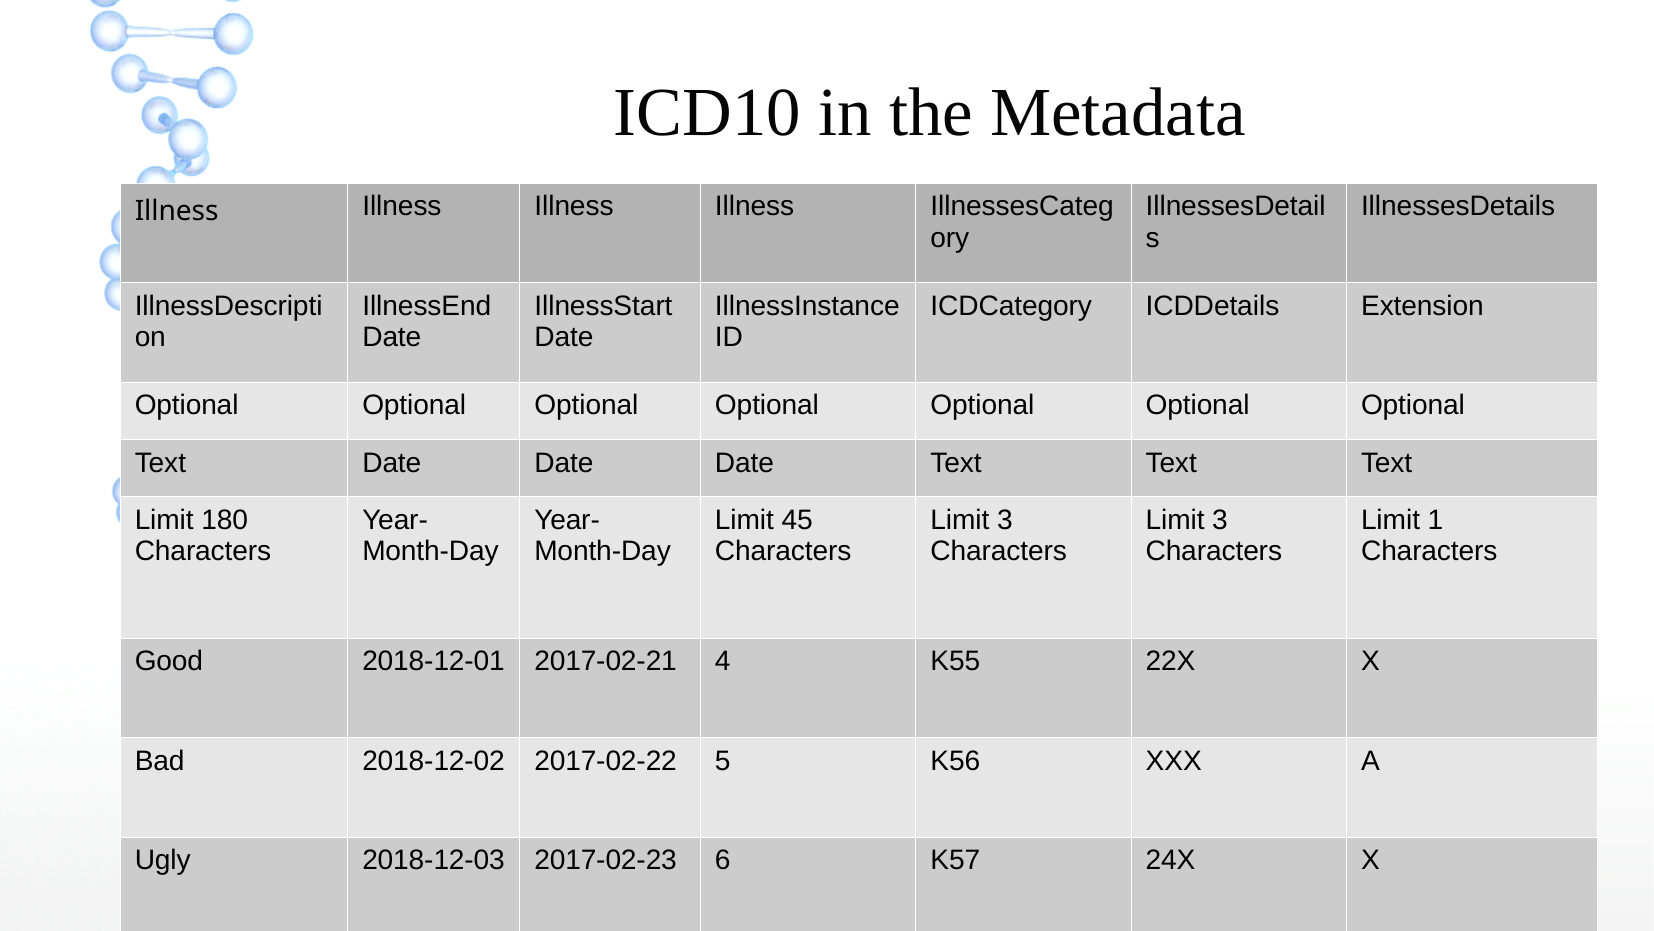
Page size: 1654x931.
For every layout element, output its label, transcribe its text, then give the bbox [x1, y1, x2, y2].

table_cell Date [348, 440, 519, 496]
table_cell 2017-02-21 [520, 639, 700, 737]
table_cell X [1347, 838, 1597, 931]
table_cell 2017-02-23 [520, 838, 700, 931]
table_cell Optional [1132, 383, 1346, 439]
table_cell Bad [121, 738, 347, 837]
table_cell 5 [701, 738, 915, 837]
table_cell Text [916, 440, 1131, 496]
table_cell 2017-02-22 [520, 738, 700, 837]
table_cell Limit 45 Characters [701, 497, 915, 638]
table_cell 2018-12-02 [348, 738, 519, 837]
table_cell Year-Month-Day [520, 497, 700, 638]
table_cell Good [121, 639, 347, 737]
table_cell ICDDetails [1132, 283, 1346, 382]
table_cell X [1347, 639, 1597, 737]
table_cell Optional [1347, 383, 1597, 439]
title ICD10 in the Metadata [265, 35, 1595, 183]
table_header Illness [701, 184, 915, 282]
table_cell Limit 3 Characters [1132, 497, 1346, 638]
table_cell Ugly [121, 838, 347, 931]
table_cell Year-Month-Day [348, 497, 519, 638]
table_cell IllnessInstanceID [701, 283, 915, 382]
table_cell XXX [1132, 738, 1346, 837]
table_cell 6 [701, 838, 915, 931]
table_cell K57 [916, 838, 1131, 931]
table_cell IllnessEndDate [348, 283, 519, 382]
table_cell Date [520, 440, 700, 496]
table_cell 24X [1132, 838, 1346, 931]
table_header IllnessesDetails [1347, 184, 1597, 282]
table_cell K55 [916, 639, 1131, 737]
table_cell Extension [1347, 283, 1597, 382]
table_cell Optional [121, 383, 347, 439]
table_cell Limit 180 Characters [121, 497, 347, 638]
table_cell Limit 1 Characters [1347, 497, 1597, 638]
table_header Illness [520, 184, 700, 282]
table_cell K56 [916, 738, 1131, 837]
table_cell IllnessDescription [121, 283, 347, 382]
table_cell Limit 3 Characters [916, 497, 1131, 638]
table_cell Text [1347, 440, 1597, 496]
table_header Illness [348, 184, 519, 282]
table_cell 2018-12-01 [348, 639, 519, 737]
table_cell IllnessStartDate [520, 283, 700, 382]
table_header Illness [121, 184, 347, 282]
table_cell Optional [520, 383, 700, 439]
table_cell 22X [1132, 639, 1346, 737]
table_cell ICDCategory [916, 283, 1131, 382]
table_cell Text [121, 440, 347, 496]
table_cell 4 [701, 639, 915, 737]
table_cell 2018-12-03 [348, 838, 519, 931]
table_header IllnessesCategory [916, 184, 1131, 282]
table_cell Optional [701, 383, 915, 439]
picture [0, 0, 1654, 931]
table_cell Optional [348, 383, 519, 439]
table_cell A [1347, 738, 1597, 837]
table_cell Date [701, 440, 915, 496]
table_header IllnessesDetails [1132, 184, 1346, 282]
table_cell Optional [916, 383, 1131, 439]
table_cell Text [1132, 440, 1346, 496]
